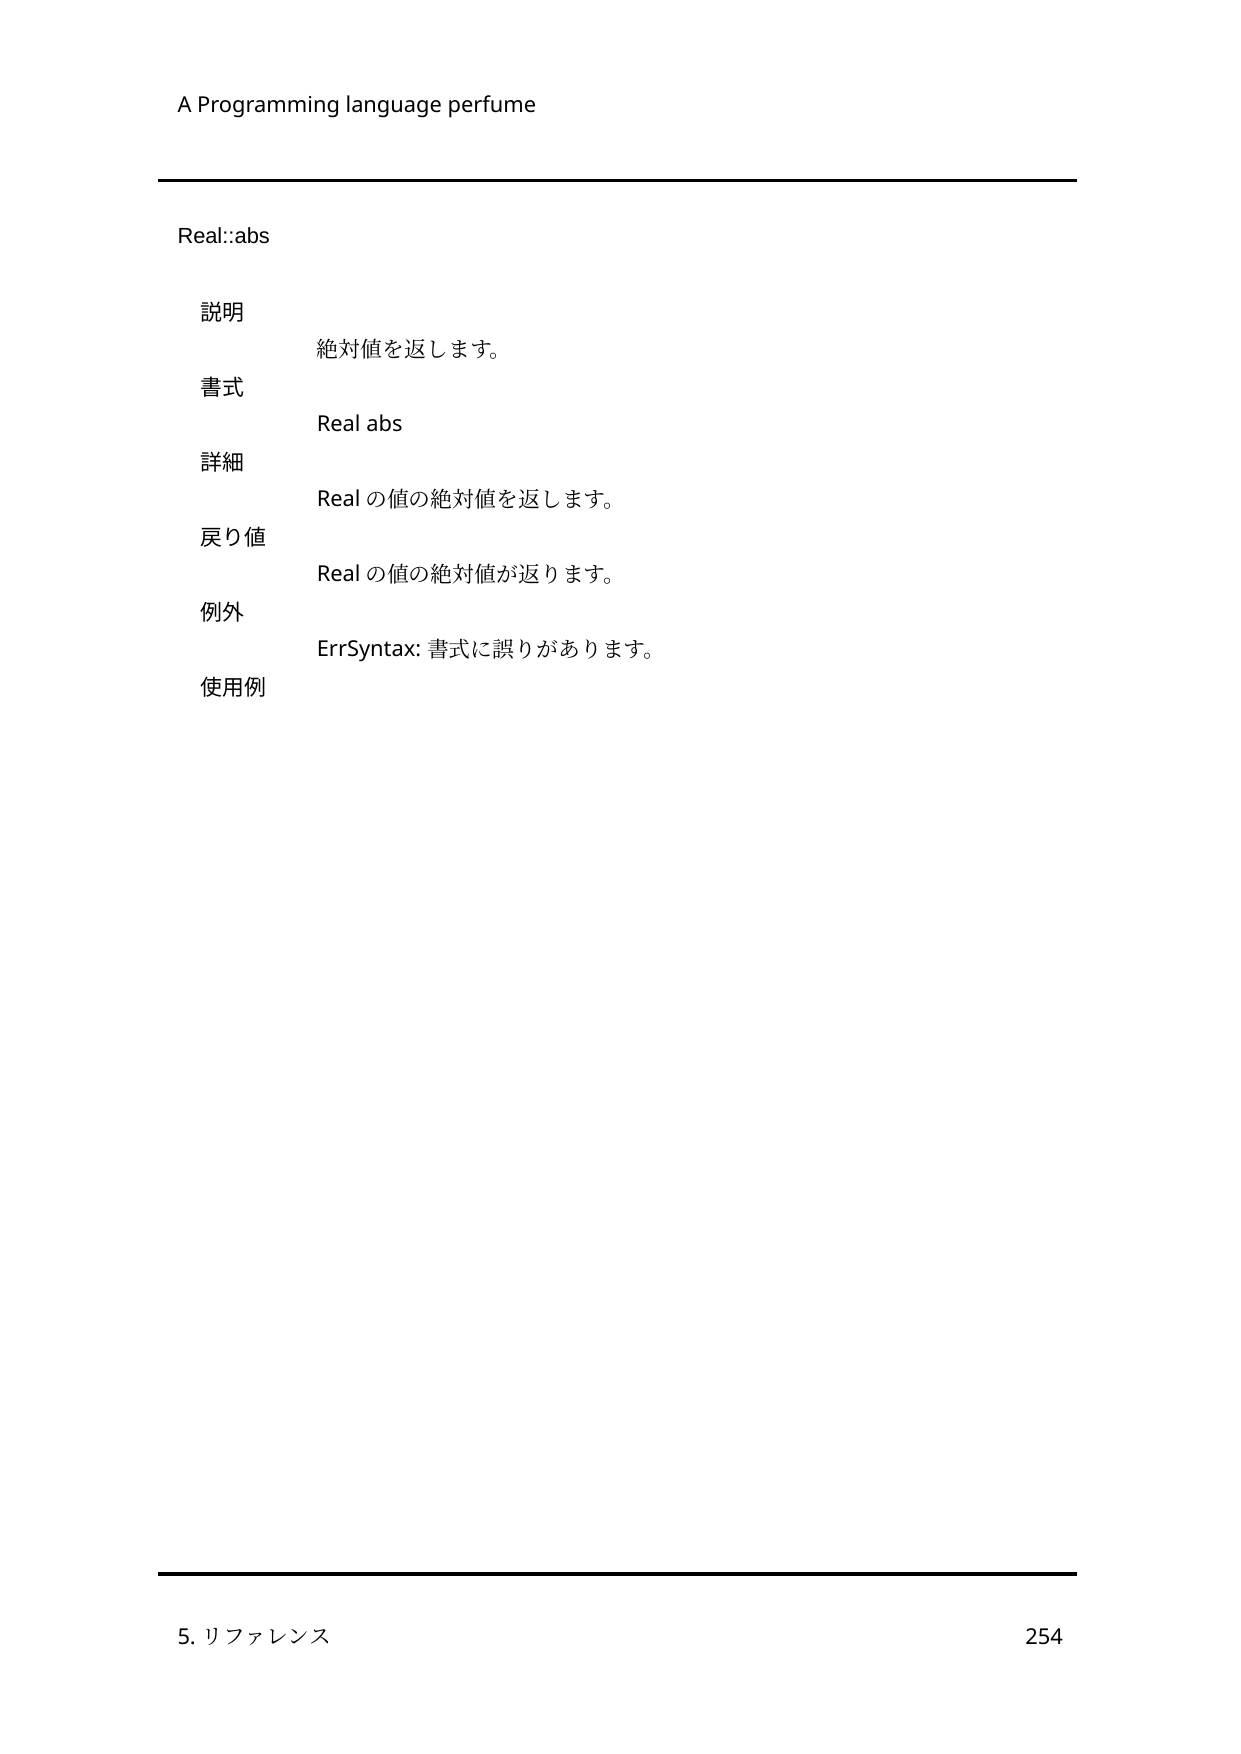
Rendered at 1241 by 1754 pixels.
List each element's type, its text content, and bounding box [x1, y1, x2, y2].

table_cell 詳細 [200, 442, 317, 517]
table_cell 書式 [200, 367, 317, 442]
table_cell Realの値の絶対値が返ります。 [317, 517, 1063, 592]
table_header 絶対値を返します。 [317, 292, 1063, 367]
table_cell 使用例 [200, 667, 317, 742]
subtitle Real::abs [177, 217, 1063, 254]
table_cell 戻り値 [200, 517, 317, 592]
table_cell Real abs [317, 367, 1063, 442]
table_cell 例外 [200, 592, 317, 667]
table_cell Realの値の絶対値を返します。 [317, 442, 1063, 517]
table_header 説明 [200, 292, 317, 367]
table_cell [317, 667, 1063, 742]
table_cell ErrSyntax: 書式に誤りがあります。 [317, 592, 1063, 667]
